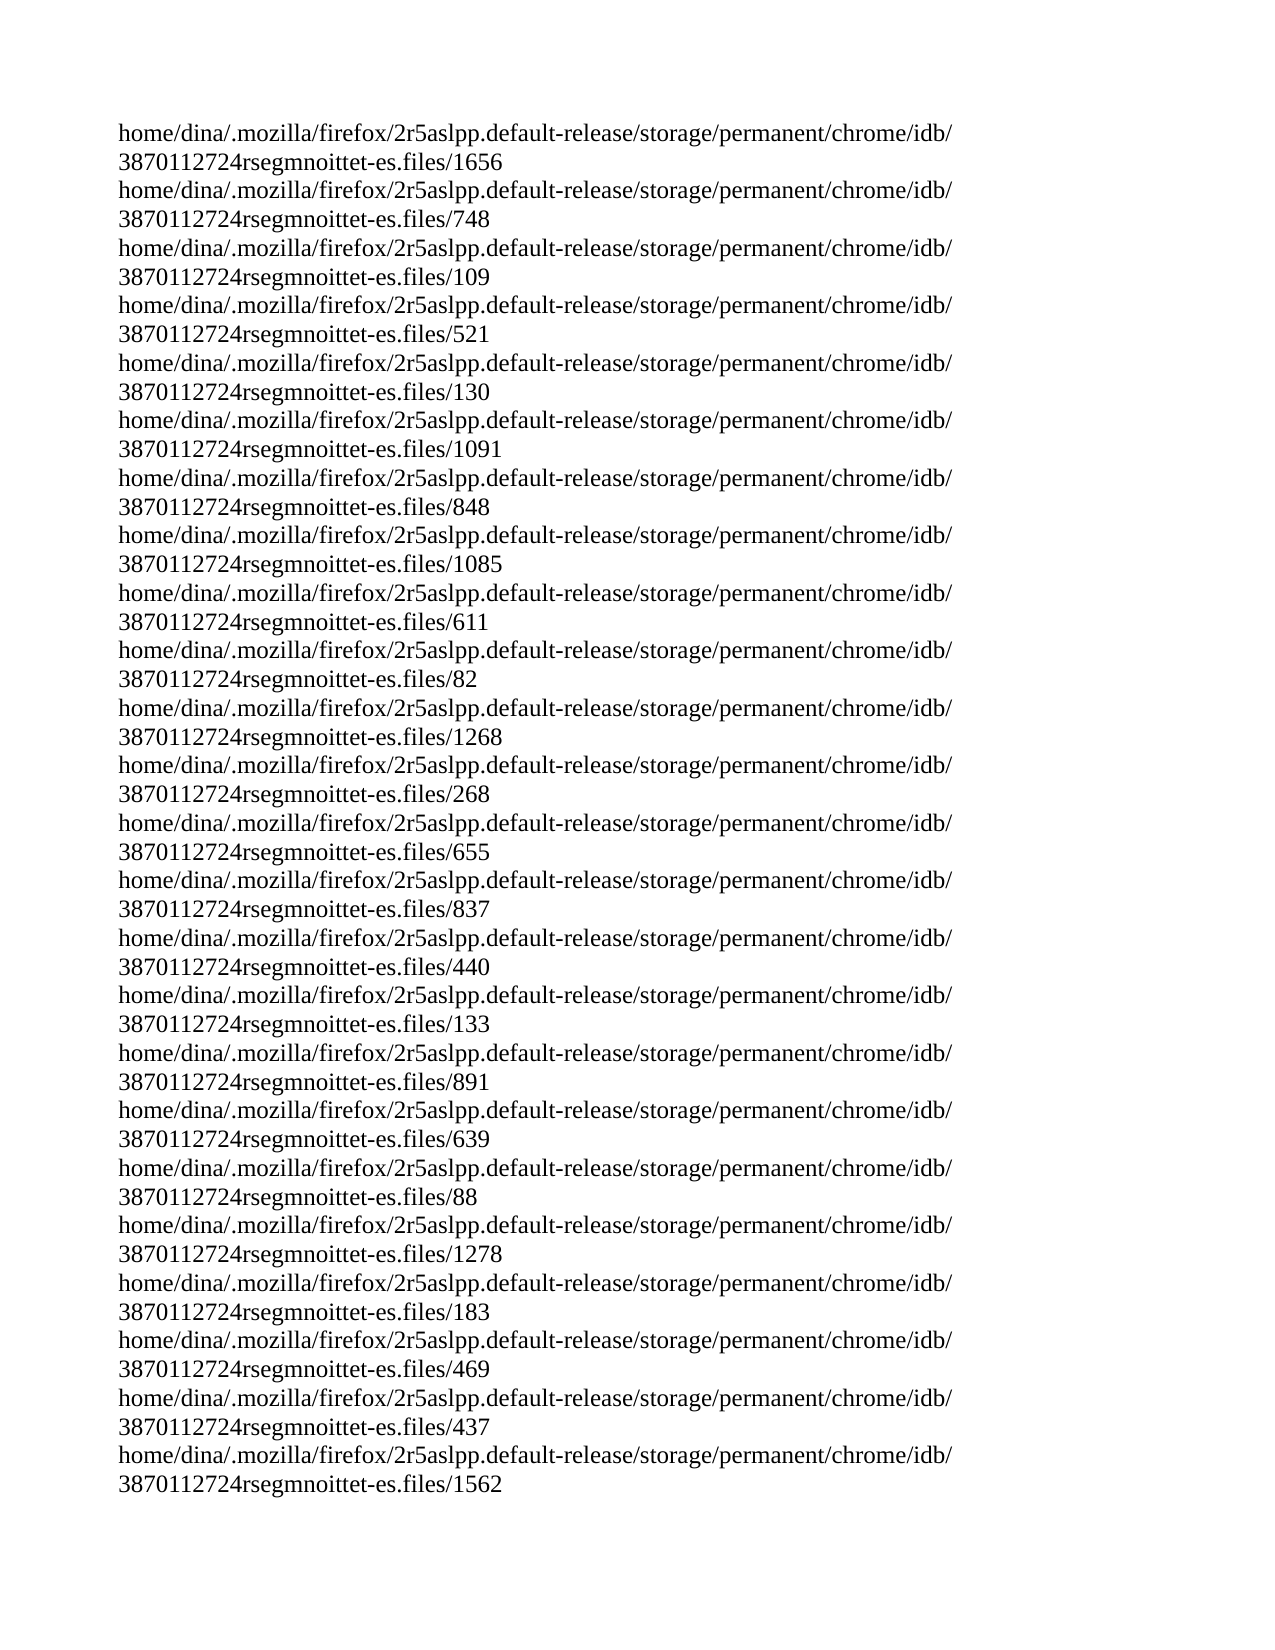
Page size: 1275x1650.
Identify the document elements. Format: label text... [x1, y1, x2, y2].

text home/dina/.mozilla/firefox/2r5aslpp.default-release/storage/permanent/chrome/idb/3870112724rsegmnoittet-es.files/109 [118, 233, 1157, 291]
text home/dina/.mozilla/firefox/2r5aslpp.default-release/storage/permanent/chrome/idb/3870112724rsegmnoittet-es.files/611 [118, 578, 1157, 636]
text home/dina/.mozilla/firefox/2r5aslpp.default-release/storage/permanent/chrome/idb/3870112724rsegmnoittet-es.files/88 [118, 1153, 1157, 1211]
text home/dina/.mozilla/firefox/2r5aslpp.default-release/storage/permanent/chrome/idb/3870112724rsegmnoittet-es.files/437 [118, 1383, 1157, 1441]
text home/dina/.mozilla/firefox/2r5aslpp.default-release/storage/permanent/chrome/idb/3870112724rsegmnoittet-es.files/1268 [118, 693, 1157, 751]
text home/dina/.mozilla/firefox/2r5aslpp.default-release/storage/permanent/chrome/idb/3870112724rsegmnoittet-es.files/1085 [118, 521, 1157, 578]
text home/dina/.mozilla/firefox/2r5aslpp.default-release/storage/permanent/chrome/idb/3870112724rsegmnoittet-es.files/655 [118, 808, 1157, 866]
text home/dina/.mozilla/firefox/2r5aslpp.default-release/storage/permanent/chrome/idb/3870112724rsegmnoittet-es.files/1656 [118, 118, 1157, 176]
text home/dina/.mozilla/firefox/2r5aslpp.default-release/storage/permanent/chrome/idb/3870112724rsegmnoittet-es.files/891 [118, 1038, 1157, 1096]
text home/dina/.mozilla/firefox/2r5aslpp.default-release/storage/permanent/chrome/idb/3870112724rsegmnoittet-es.files/837 [118, 866, 1157, 923]
text home/dina/.mozilla/firefox/2r5aslpp.default-release/storage/permanent/chrome/idb/3870112724rsegmnoittet-es.files/469 [118, 1326, 1157, 1383]
text home/dina/.mozilla/firefox/2r5aslpp.default-release/storage/permanent/chrome/idb/3870112724rsegmnoittet-es.files/268 [118, 751, 1157, 808]
text home/dina/.mozilla/firefox/2r5aslpp.default-release/storage/permanent/chrome/idb/3870112724rsegmnoittet-es.files/1562 [118, 1441, 1157, 1498]
text home/dina/.mozilla/firefox/2r5aslpp.default-release/storage/permanent/chrome/idb/3870112724rsegmnoittet-es.files/82 [118, 636, 1157, 693]
text home/dina/.mozilla/firefox/2r5aslpp.default-release/storage/permanent/chrome/idb/3870112724rsegmnoittet-es.files/130 [118, 348, 1157, 406]
text home/dina/.mozilla/firefox/2r5aslpp.default-release/storage/permanent/chrome/idb/3870112724rsegmnoittet-es.files/133 [118, 981, 1157, 1038]
text home/dina/.mozilla/firefox/2r5aslpp.default-release/storage/permanent/chrome/idb/3870112724rsegmnoittet-es.files/440 [118, 923, 1157, 981]
text home/dina/.mozilla/firefox/2r5aslpp.default-release/storage/permanent/chrome/idb/3870112724rsegmnoittet-es.files/1278 [118, 1211, 1157, 1268]
text home/dina/.mozilla/firefox/2r5aslpp.default-release/storage/permanent/chrome/idb/3870112724rsegmnoittet-es.files/183 [118, 1268, 1157, 1326]
text home/dina/.mozilla/firefox/2r5aslpp.default-release/storage/permanent/chrome/idb/3870112724rsegmnoittet-es.files/639 [118, 1096, 1157, 1153]
text home/dina/.mozilla/firefox/2r5aslpp.default-release/storage/permanent/chrome/idb/3870112724rsegmnoittet-es.files/748 [118, 176, 1157, 233]
text home/dina/.mozilla/firefox/2r5aslpp.default-release/storage/permanent/chrome/idb/3870112724rsegmnoittet-es.files/1091 [118, 406, 1157, 463]
text home/dina/.mozilla/firefox/2r5aslpp.default-release/storage/permanent/chrome/idb/3870112724rsegmnoittet-es.files/848 [118, 463, 1157, 521]
text home/dina/.mozilla/firefox/2r5aslpp.default-release/storage/permanent/chrome/idb/3870112724rsegmnoittet-es.files/521 [118, 291, 1157, 348]
